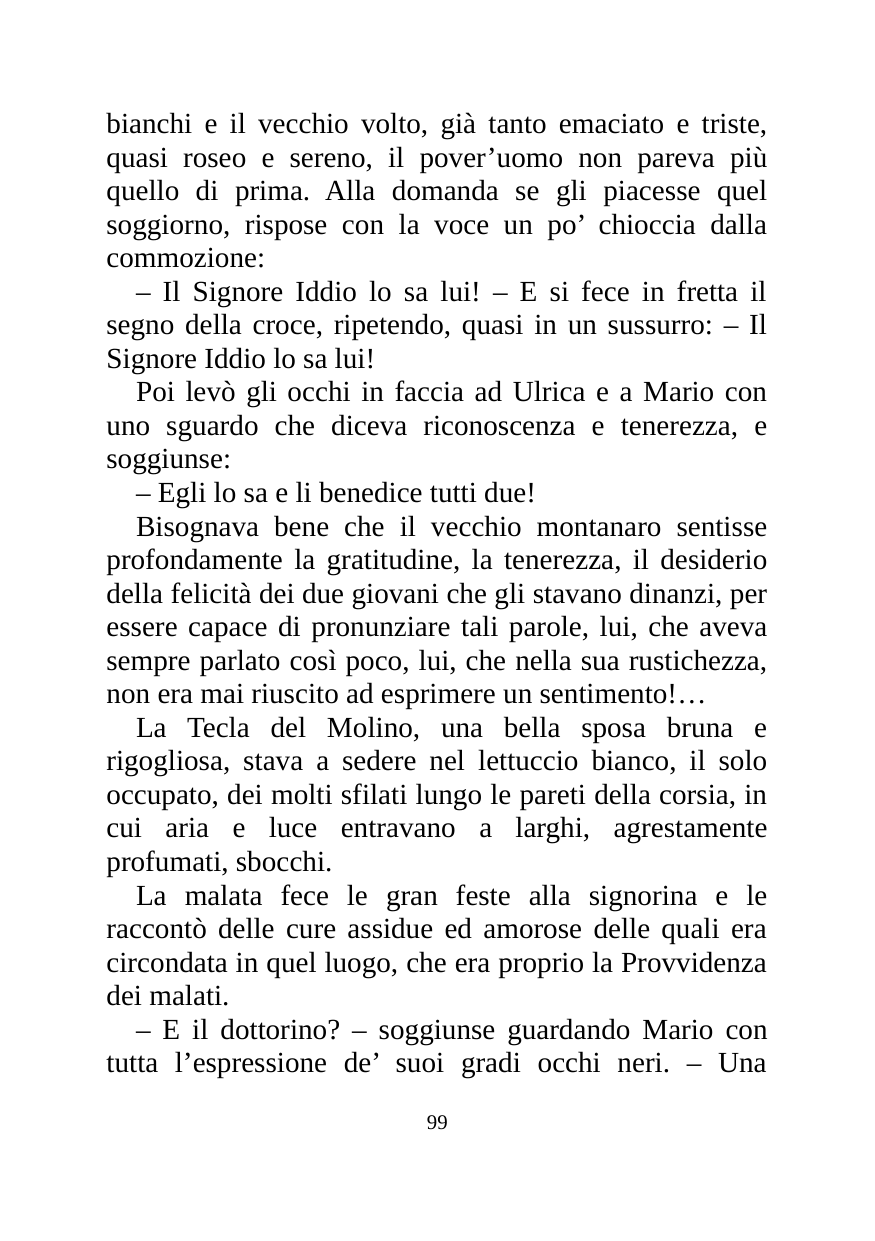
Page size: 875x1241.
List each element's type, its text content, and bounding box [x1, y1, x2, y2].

text Bisognava bene che il vecchio montanaro sentisse profondamente la gratitudine, la tenerezza, il desiderio della felicità dei due giovani che gli stavano dinanzi, per essere capace di pronunziare tali parole, lui, che aveva sempre parlato così poco, lui, che nella sua rustichezza, non era mai riuscito ad esprimere un sentimento!… [106, 509, 768, 710]
text La Tecla del Molino, una bella sposa bruna e rigogliosa, stava a sedere nel lettuccio bianco, il solo occupato, dei molti sfilati lungo le pareti della corsia, in cui aria e luce entravano a larghi, agrestamente profumati, sbocchi. [106, 710, 768, 878]
text – E il dottorino? – soggiunse guardando Mario con tutta l’espressione de’ suoi gradi occhi neri. – Una [106, 1012, 768, 1079]
text – Egli lo sa e li benedice tutti due! [106, 475, 768, 509]
text Poi levò gli occhi in faccia ad Ulrica e a Mario con uno sguardo che diceva riconoscenza e tenerezza, e soggiunse: [106, 374, 768, 475]
text La malata fece le gran feste alla signorina e le raccontò delle cure assidue ed amorose delle quali era circondata in quel luogo, che era proprio la Provvidenza dei malati. [106, 878, 768, 1012]
text – Il Signore Iddio lo sa lui! – E si fece in fretta il segno della croce, ripetendo, quasi in un sussurro: – Il Signore Iddio lo sa lui! [106, 274, 768, 374]
text bianchi e il vecchio volto, già tanto emaciato e triste, quasi roseo e sereno, il pover’uomo non pareva più quello di prima. Alla domanda se gli piacesse quel soggiorno, rispose con la voce un po’ chioccia dalla commozione: [106, 106, 768, 274]
